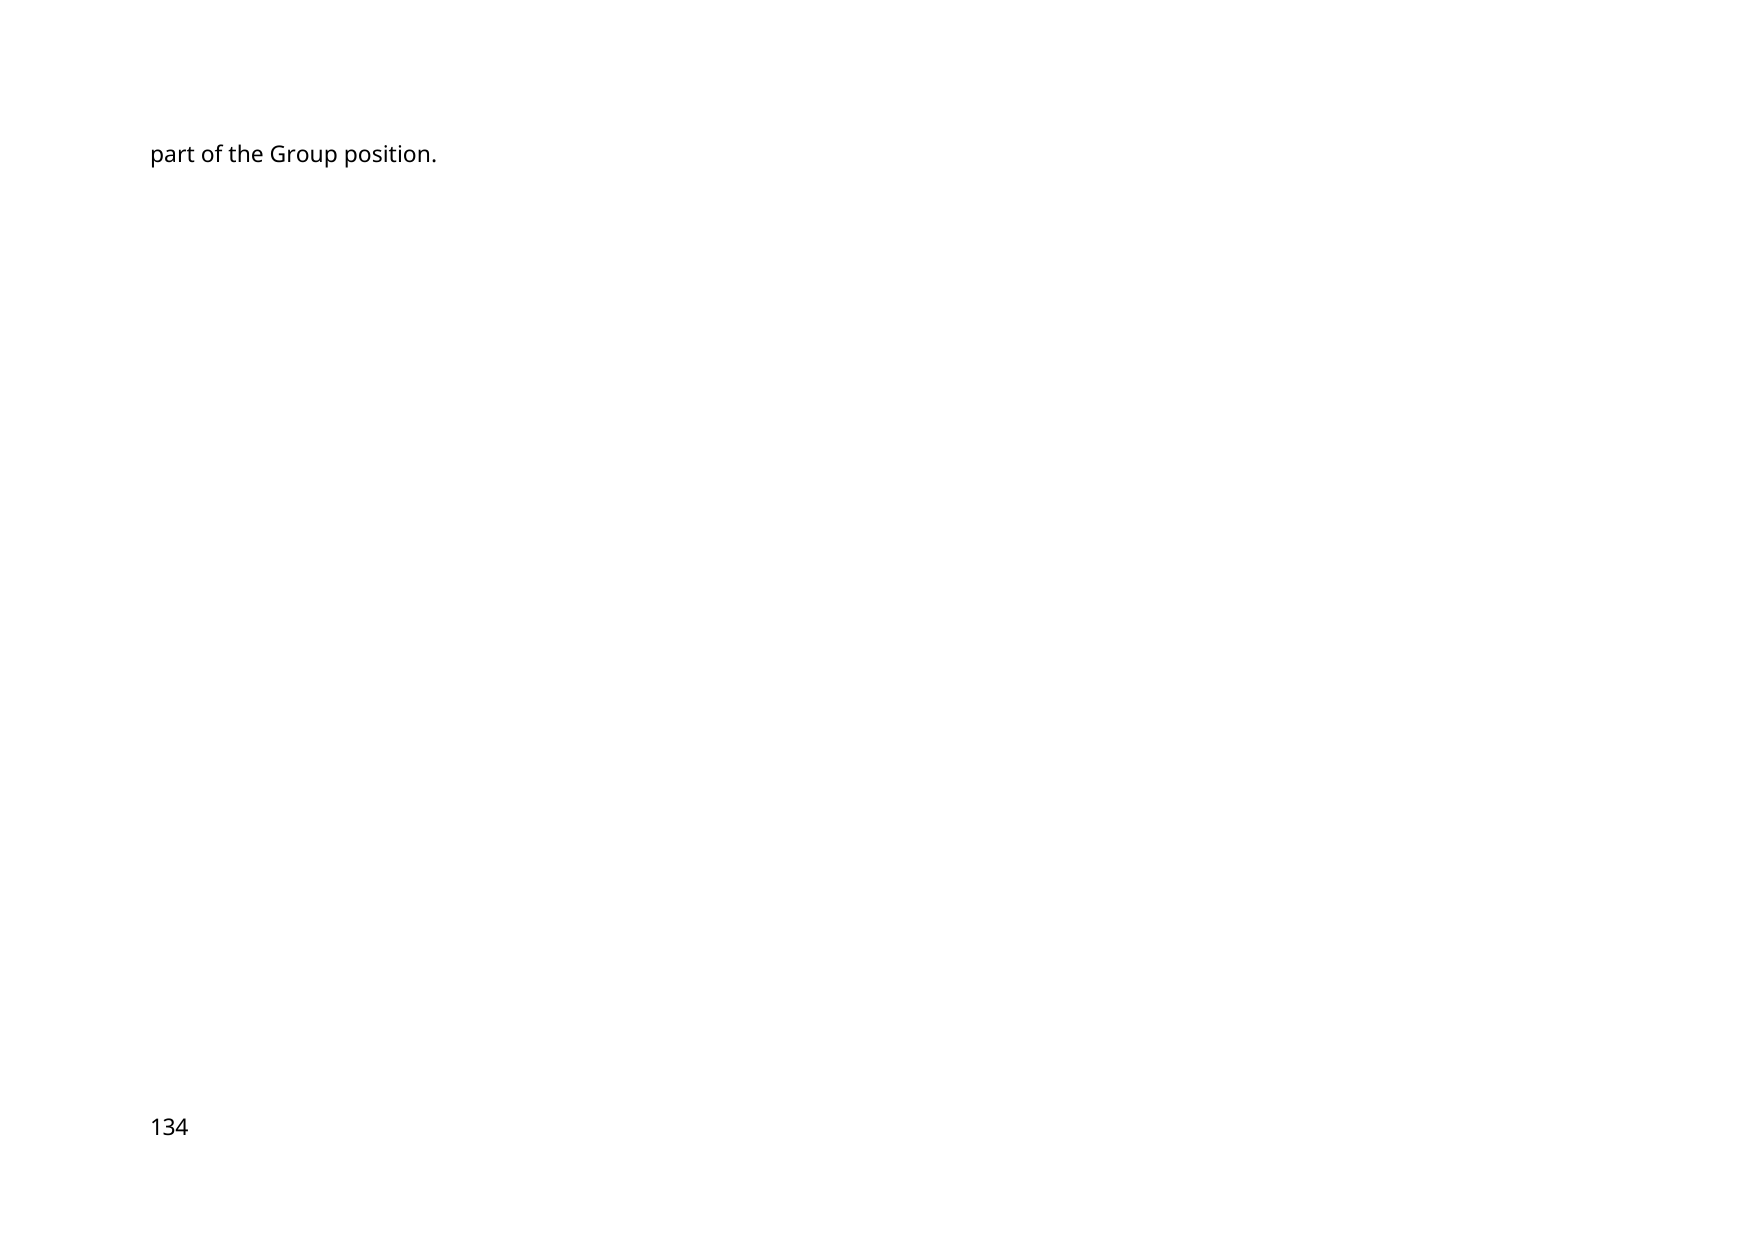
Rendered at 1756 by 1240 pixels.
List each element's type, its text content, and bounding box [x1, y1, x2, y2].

text part of the Group position. [150, 137, 1606, 169]
